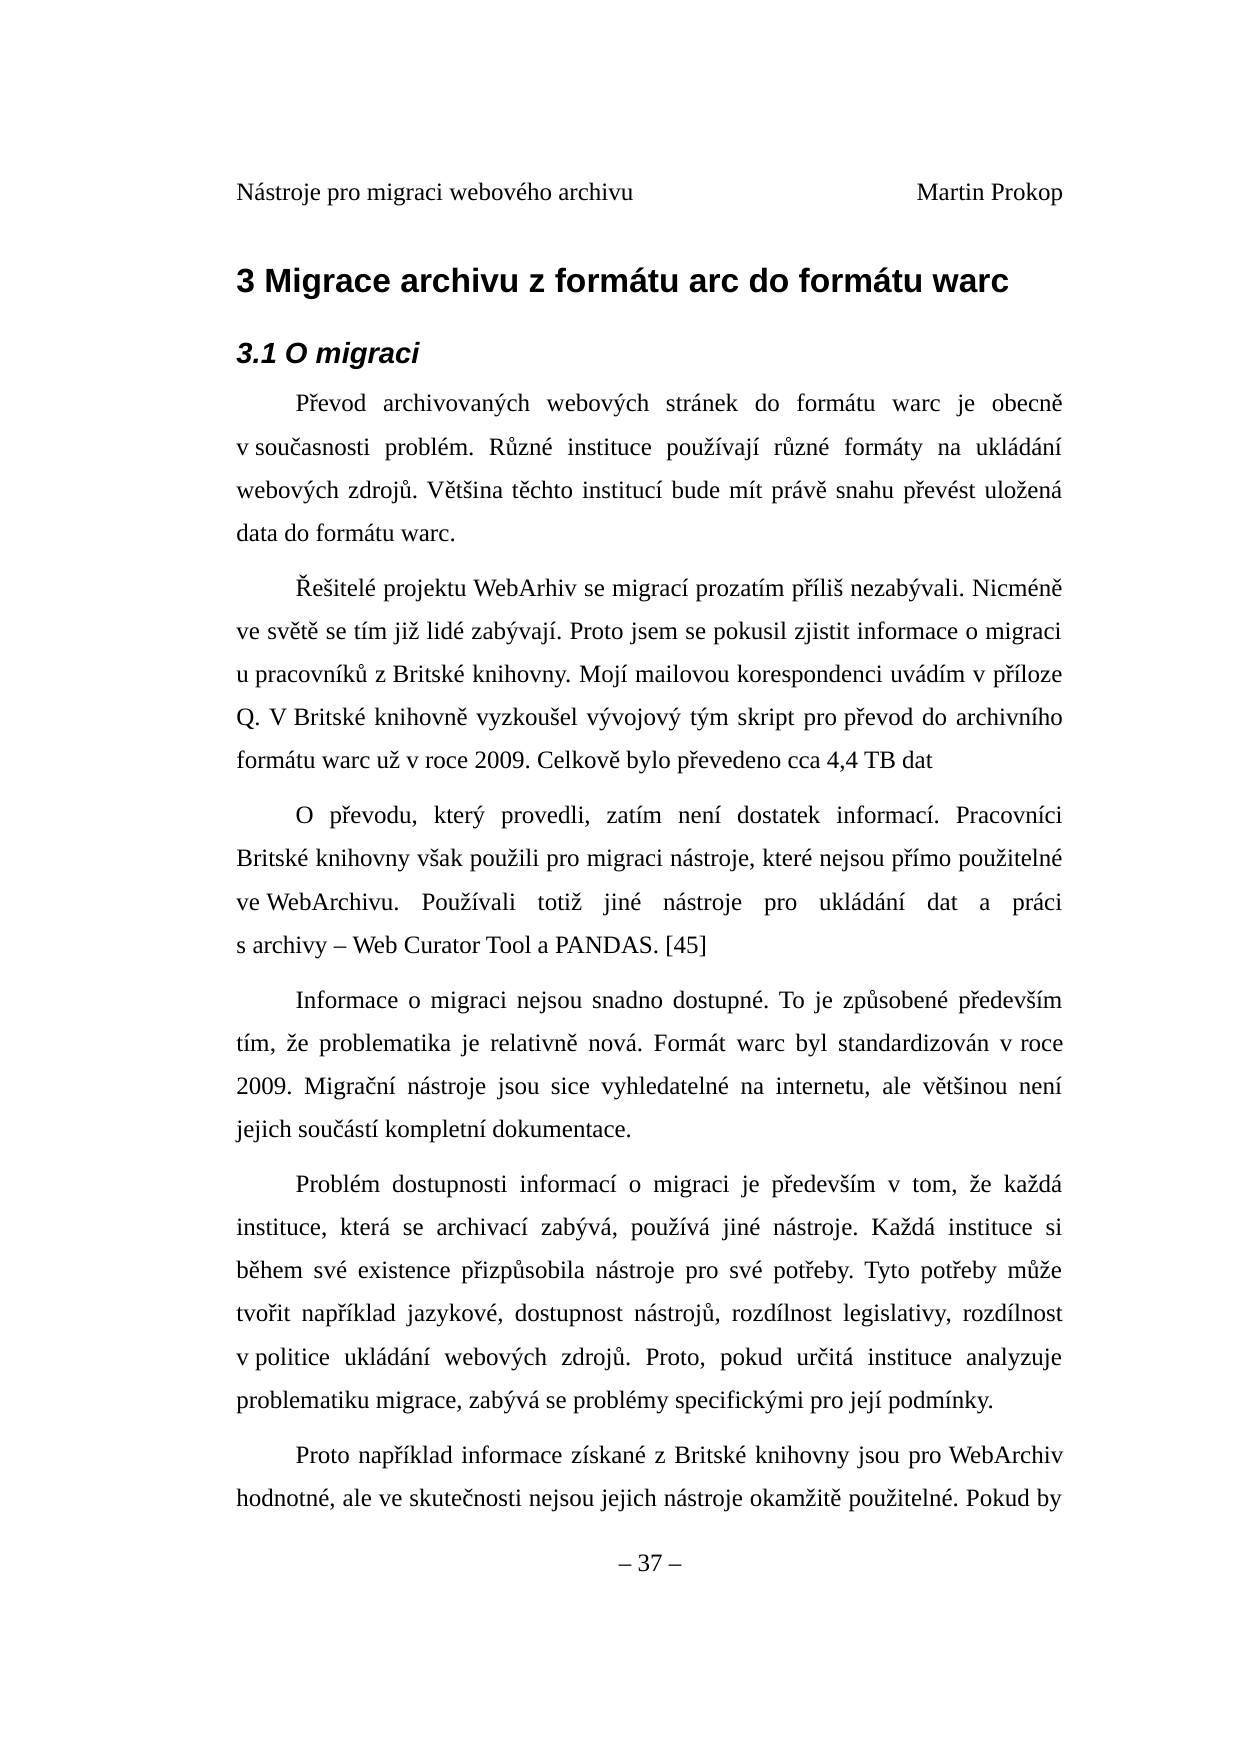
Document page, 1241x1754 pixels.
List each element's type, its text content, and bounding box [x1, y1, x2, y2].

text Proto například informace získané z Britské knihovny jsou pro WebArchiv hodnotné, ale ve skutečnosti nejsou jejich nástroje okamžitě použitelné. Pokud by [236, 1440, 1063, 1512]
text Informace o migraci nejsou snadno dostupné. To je způsobené především tím, že problematika je relativně nová. Formát warc byl standardizován v roce 2009. Migrační nástroje jsou sice vyhledatelné na internetu, ale většinou není jejich součástí kompletní dokumentace. [236, 985, 1063, 1143]
subtitle 3 Migrace archivu z formátu arc do formátu warc [236, 260, 1063, 299]
text Problém dostupnosti informací o migraci je především v tom, že každá instituce, která se archivací zabývá, používá jiné nástroje. Každá instituce si během své existence přizpůsobila nástroje pro své potřeby. Tyto potřeby může tvořit například jazykové, dostupnost nástrojů, rozdílnost legislativy, rozdílnost v politice ukládání webových zdrojů. Proto, pokud určitá instituce analyzuje problematiku migrace, zabývá se problémy specifickými pro její podmínky. [236, 1169, 1063, 1413]
subtitle 3.1 O migraci [236, 337, 1063, 370]
text O převodu, který provedli, zatím není dostatek informací. Pracovníci Britské knihovny však použili pro migraci nástroje, které nejsou přímo použitelné ve WebArchivu. Používali totiž jiné nástroje pro ukládání dat a práci s archivy – Web Curator Tool a PANDAS. [45] [236, 800, 1063, 958]
text Řešitelé projektu WebArhiv se migrací prozatím příliš nezabývali. Nicméně ve světě se tím již lidé zabývají. Proto jsem se pokusil zjistit informace o migraci u pracovníků z Britské knihovny. Mojí mailovou korespondenci uvádím v příloze Q. V Britské knihovně vyzkoušel vývojový tým skript pro převod do archivního formátu warc už v roce 2009. Celkově bylo převedeno cca 4,4 TB dat [236, 573, 1063, 774]
text Převod archivovaných webových stránek do formátu warc je obecně v současnosti problém. Různé instituce používají různé formáty na ukládání webových zdrojů. Většina těchto institucí bude mít právě snahu převést uložená data do formátu warc. [236, 388, 1063, 547]
